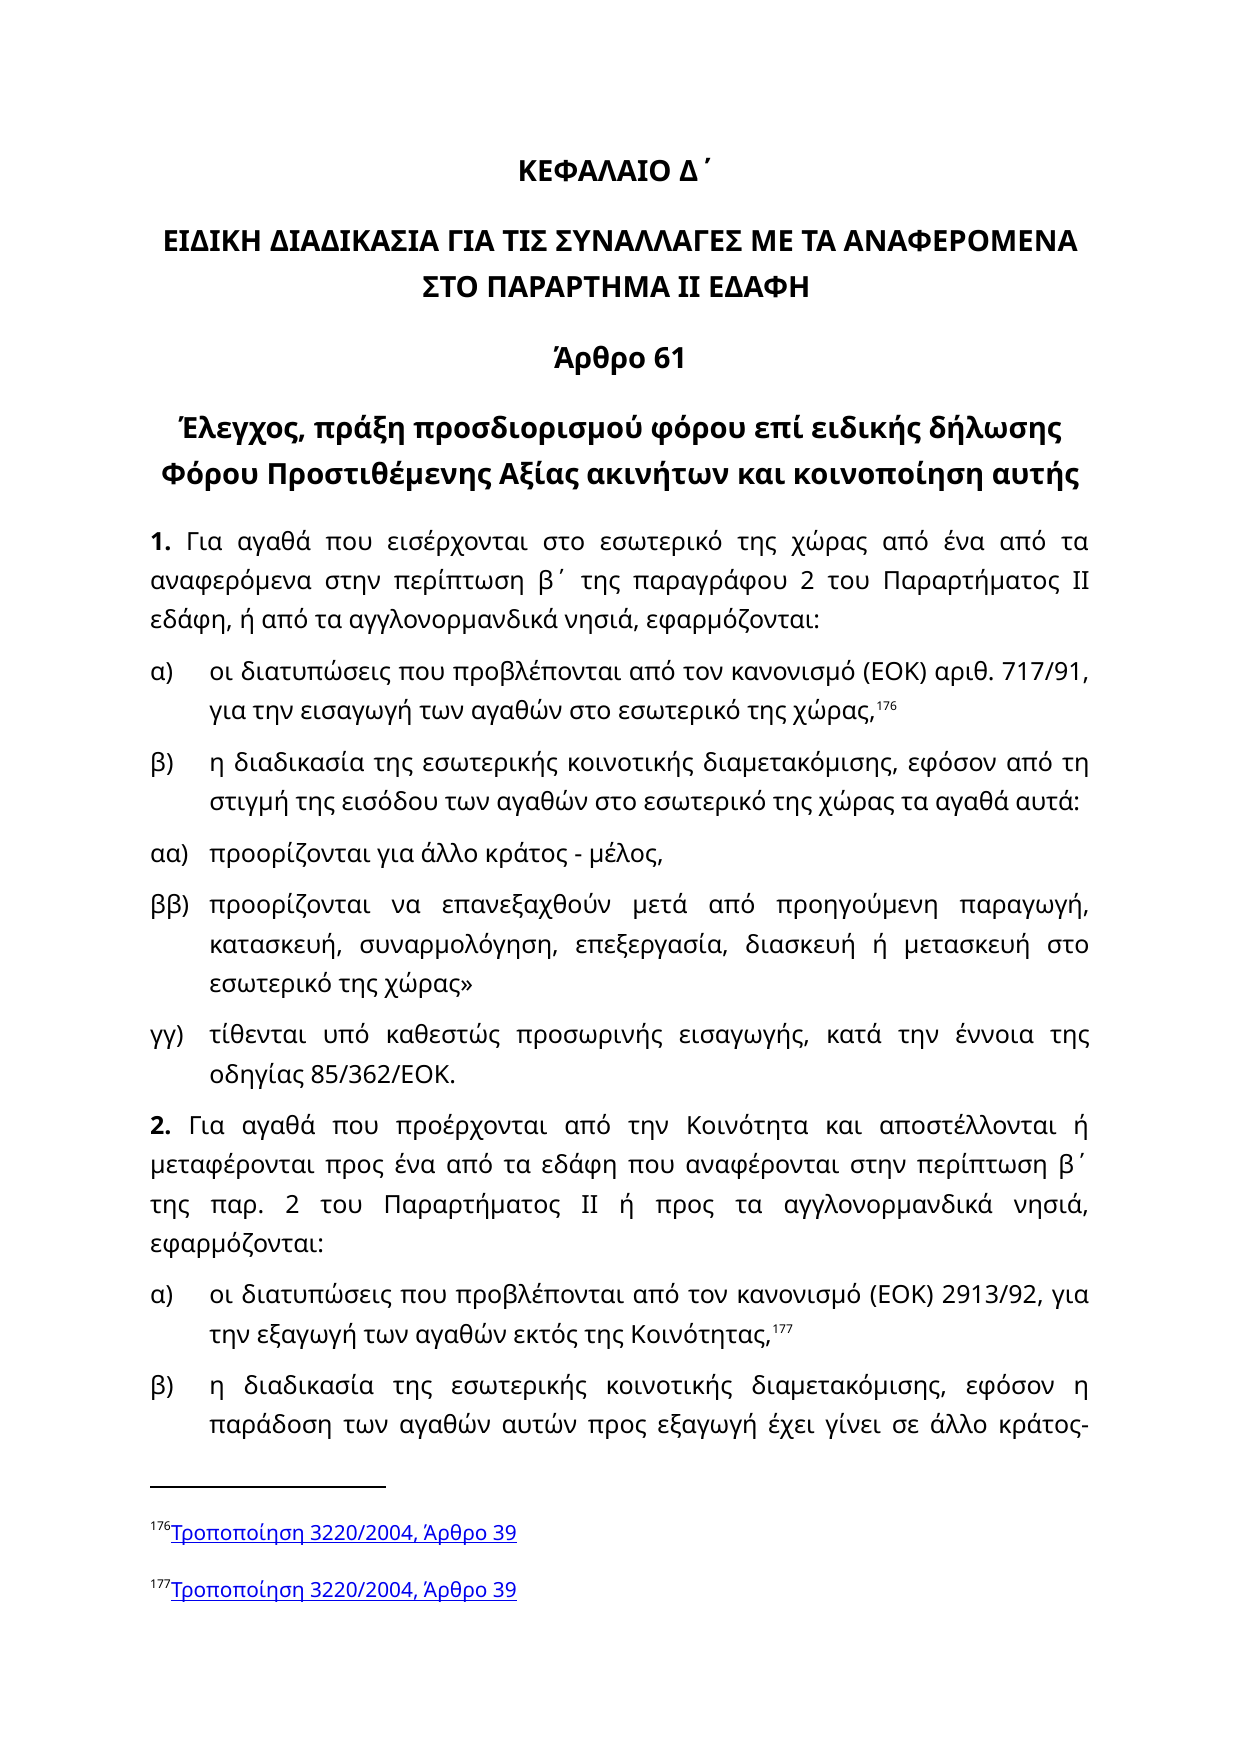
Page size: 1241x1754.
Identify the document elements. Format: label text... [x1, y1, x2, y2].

text Τροποποίηση 3220/2004, Άρθρο 39 [150, 1518, 1090, 1546]
list β) η διαδικασία της εσωτερικής κοινοτικής διαμετακόμισης, εφόσον η παράδοση των αγαθών αυτών προς εξαγωγή έχει γίνει σε άλλο κράτος- [150, 1368, 1090, 1441]
list α) οι διατυπώσεις που προβλέπονται από τον κανονισμό (ΕΟΚ) 2913/92, για την εξαγωγή των αγαθών εκτός της Κοινότητας, [150, 1277, 1090, 1350]
subtitle Άρθρο 61 [150, 337, 1090, 377]
list γγ) τίθενται υπό καθεστώς προσωρινής εισαγωγής, κατά την έννοια της οδηγίας 85/362/ΕΟΚ. [150, 1017, 1090, 1090]
text 1. Για αγαθά που εισέρχονται στο εσωτερικό της χώρας από ένα από τα αναφερόμενα στην περίπτωση β΄ της παραγράφου 2 του Παραρτήματος II εδάφη, ή από τα αγγλονορμανδικά νησιά, εφαρμόζονται: [150, 524, 1090, 636]
subtitle ΕΙΔΙΚΗ ΔΙΑΔΙΚΑΣΙΑ ΓΙΑ ΤΙΣ ΣΥΝΑΛΛΑΓΕΣ ΜΕ ΤΑ ΑΝΑΦΕΡΟΜΕΝΑ ΣΤΟ ΠΑΡΑΡΤΗΜΑ II ΕΔΑΦΗ [150, 221, 1090, 306]
list α) οι διατυπώσεις που προβλέπονται από τον κανονισμό (ΕΟΚ) αριθ. 717/91, για την εισαγωγή των αγαθών στο εσωτερικό της χώρας, [150, 654, 1090, 727]
subtitle ΚΕΦΑΛΑΙΟ Δ΄ [150, 150, 1090, 190]
subtitle Έλεγχος, πράξη προσδιορισμού φόρου επί ειδικής δήλωσης Φόρου Προστιθέμενης Αξίας ακινήτων και κοινοποίηση αυτής [150, 407, 1090, 493]
list ββ) προορίζονται να επανεξαχθούν μετά από προηγούμενη παραγωγή, κατασκευή, συναρμολόγηση, επεξεργασία, διασκευή ή μετασκευή στο εσωτερικό της χώρας» [150, 887, 1090, 999]
text 2. Για αγαθά που προέρχονται από την Κοινότητα και αποστέλλονται ή μεταφέρονται προς ένα από τα εδάφη που αναφέρονται στην περίπτωση β΄ της παρ. 2 του Παραρτήματος II ή προς τα αγγλονορμανδικά νησιά, εφαρμόζονται: [150, 1108, 1090, 1259]
list β) η διαδικασία της εσωτερικής κοινοτικής διαμετακόμισης, εφόσον από τη στιγμή της εισόδου των αγαθών στο εσωτερικό της χώρας τα αγαθά αυτά: [150, 744, 1090, 818]
list αα) προορίζονται για άλλο κράτος - μέλος, [150, 835, 1090, 869]
text Τροποποίηση 3220/2004, Άρθρο 39 [150, 1576, 1090, 1604]
